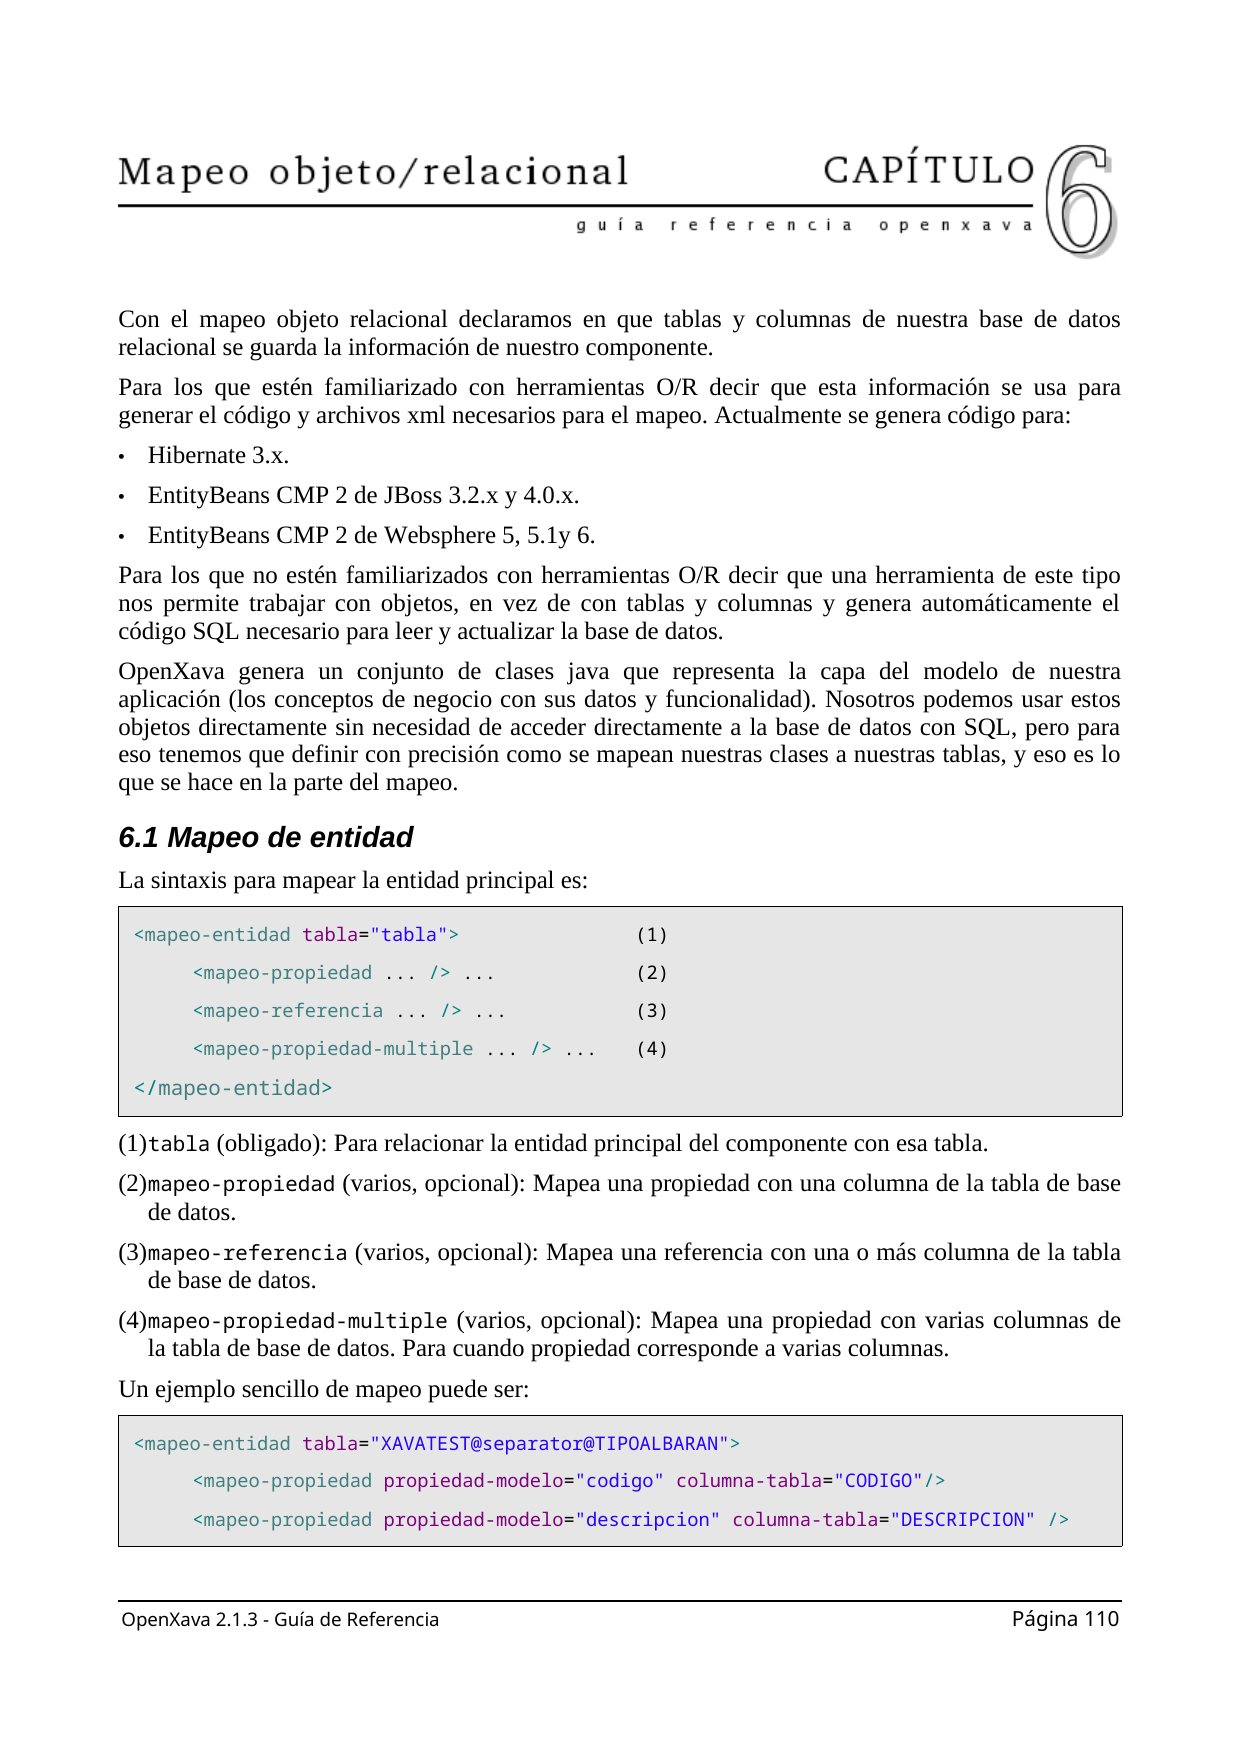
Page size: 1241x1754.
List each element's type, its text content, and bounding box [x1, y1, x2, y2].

list mapeo-propiedad-multiple (varios, opcional): Mapea una propiedad con varias columnas de la tabla de base de datos. Para cuando propiedad corresponde a varias columnas. [118, 1306, 1122, 1362]
list Hibernate 3.x. [118, 441, 1122, 469]
list mapeo-referencia (varios, opcional): Mapea una referencia con una o más columna de la tabla de base de datos. [118, 1238, 1122, 1294]
list EntityBeans CMP 2 de JBoss 3.2.x y 4.0.x. [118, 481, 1122, 509]
list tabla (obligado): Para relacionar la entidad principal del componente con esa tabla. [118, 1129, 1122, 1157]
text OpenXava genera un conjunto de clases java que representa la capa del modelo de nuestra aplicación (los conceptos de negocio con sus datos y funcionalidad). Nosotros podemos usar estos objetos directamente sin necesidad de acceder directamente a la base de datos con SQL, pero para eso tenemos que definir con precisión como se mapean nuestras clases a nuestras tablas, y eso es lo que se hace en la parte del mapeo. [118, 657, 1122, 796]
text La sintaxis para mapear la entidad principal es: [118, 866, 1122, 894]
text Un ejemplo sencillo de mapeo puede ser: [118, 1375, 1122, 1402]
text </mapeo-entidad> [119, 1058, 1122, 1116]
text <mapeo-propiedad propiedad-modelo="descripcion" columna-tabla="DESCRIPCION" /> [119, 1491, 1122, 1546]
text <mapeo-propiedad ... /> ... (2) [119, 944, 1122, 982]
list mapeo-propiedad (varios, opcional): Mapea una propiedad con una columna de la tabla de base de datos. [118, 1169, 1122, 1225]
text Con el mapeo objeto relacional declaramos en que tablas y columnas de nuestra base de datos relacional se guarda la información de nuestro componente. [118, 305, 1122, 361]
text <mapeo-entidad tabla="tabla"> (1) [119, 907, 1122, 944]
text <mapeo-entidad tabla="XAVATEST@separator@TIPOALBARAN"> [119, 1416, 1122, 1453]
text <mapeo-propiedad propiedad-modelo="codigo" columna-tabla="CODIGO"/> [119, 1453, 1122, 1491]
text Para los que no estén familiarizados con herramientas O/R decir que una herramienta de este tipo nos permite trabajar con objetos, en vez de con tablas y columnas y genera automáticamente el código SQL necesario para leer y actualizar la base de datos. [118, 562, 1122, 645]
list EntityBeans CMP 2 de Websphere 5, 5.1y 6. [118, 521, 1122, 549]
picture [118, 118, 1122, 288]
subtitle Mapeo de entidad [118, 821, 1122, 853]
text <mapeo-propiedad-multiple ... /> ... (4) [119, 1020, 1122, 1058]
text <mapeo-referencia ... /> ... (3) [119, 982, 1122, 1020]
text Para los que estén familiarizado con herramientas O/R decir que esta información se usa para generar el código y archivos xml necesarios para el mapeo. Actualmente se genera código para: [118, 373, 1122, 428]
subtitle Mapeo objeto/relacional [118, 288, 1122, 293]
